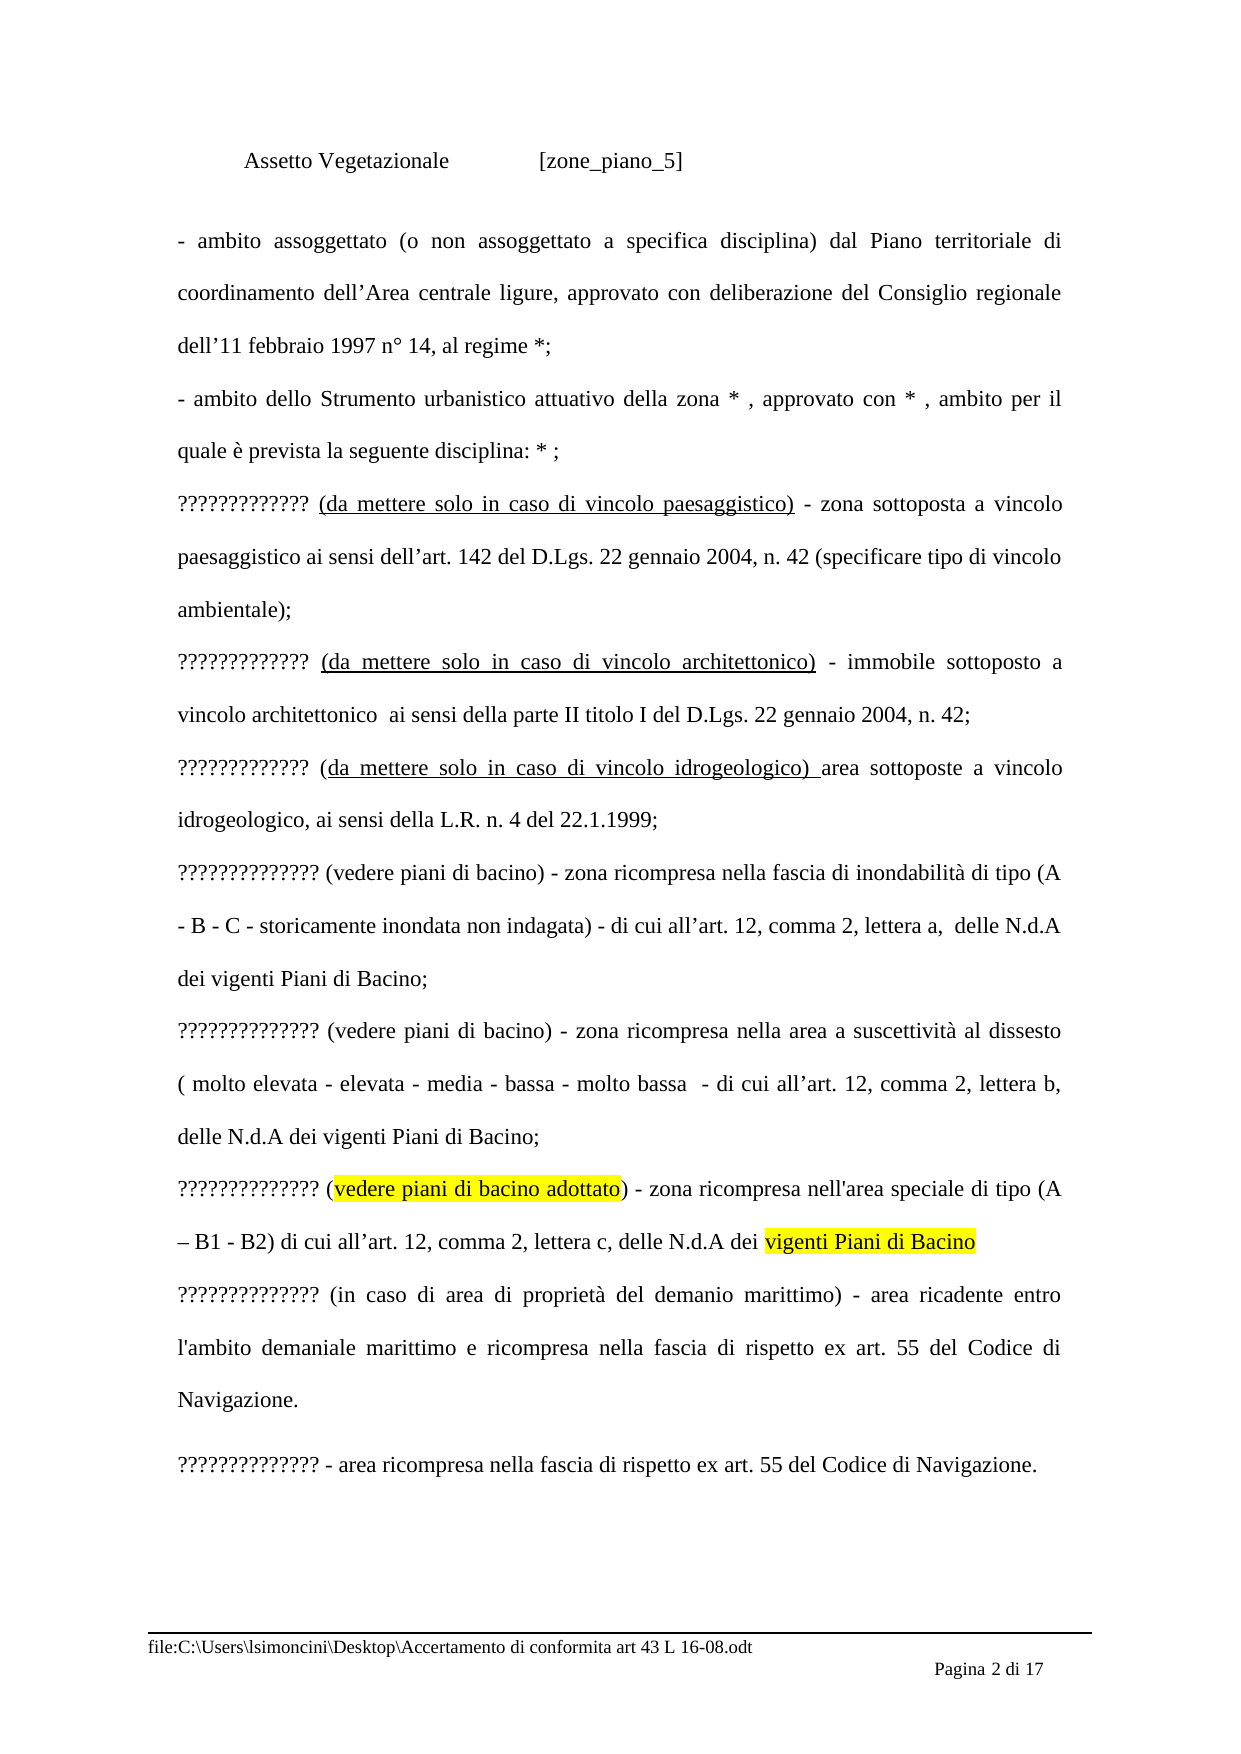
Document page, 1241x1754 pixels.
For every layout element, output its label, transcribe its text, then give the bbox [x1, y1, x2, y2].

text ????????????? (da mettere solo in caso di vincolo architettonico) - immobile sottoposto a vincolo architettonico ai sensi della parte II titolo I del D.Lgs. 22 gennaio 2004, n. 42; [177, 648, 1063, 727]
table_cell [zone_piano_5] [532, 148, 1100, 174]
text ????????????? (da mettere solo in caso di vincolo idrogeologico) area sottoposte a vincolo idrogeologico, ai sensi della L.R. n. 4 del 22.1.1999; [177, 754, 1063, 833]
text - ambito assoggettato (o non assoggettato a specifica disciplina) dal Piano territoriale di coordinamento dell’Area centrale ligure, approvato con deliberazione del Consiglio regionale dell’11 febbraio 1997 n° 14, al regime *; [177, 227, 1063, 358]
text ?????????????? - area ricompresa nella fascia di rispetto ex art. 55 del Codice di Navigazione. [177, 1451, 1063, 1478]
text ?????????????? (vedere piani di bacino adottato) - zona ricompresa nell'area speciale di tipo (A – B1 - B2) di cui all’art. 12, comma 2, lettera c, delle N.d.A dei vigenti Piani di Bacino [177, 1175, 1063, 1254]
table_cell Assetto Vegetazionale [236, 148, 532, 174]
text ?????????????? (vedere piani di bacino) - zona ricompresa nella area a suscettività al dissesto ( molto elevata - elevata - media - bassa - molto bassa - di cui all’art. 12, comma 2, lettera b, delle N.d.A dei vigenti Piani di Bacino; [177, 1017, 1063, 1149]
text ?????????????? (in caso di area di proprietà del demanio marittimo) - area ricadente entro l'ambito demaniale marittimo e ricompresa nella fascia di rispetto ex art. 55 del Codice di Navigazione. [177, 1281, 1063, 1413]
text ????????????? (da mettere solo in caso di vincolo paesaggistico) - zona sottoposta a vincolo paesaggistico ai sensi dell’art. 142 del D.Lgs. 22 gennaio 2004, n. 42 (specificare tipo di vincolo ambientale); [177, 490, 1063, 622]
text ?????????????? (vedere piani di bacino) - zona ricompresa nella fascia di inondabilità di tipo (A - B - C - storicamente inondata non indagata) - di cui all’art. 12, comma 2, lettera a, delle N.d.A dei vigenti Piani di Bacino; [177, 859, 1063, 991]
text - ambito dello Strumento urbanistico attuativo della zona * , approvato con * , ambito per il quale è prevista la seguente disciplina: * ; [177, 385, 1063, 464]
